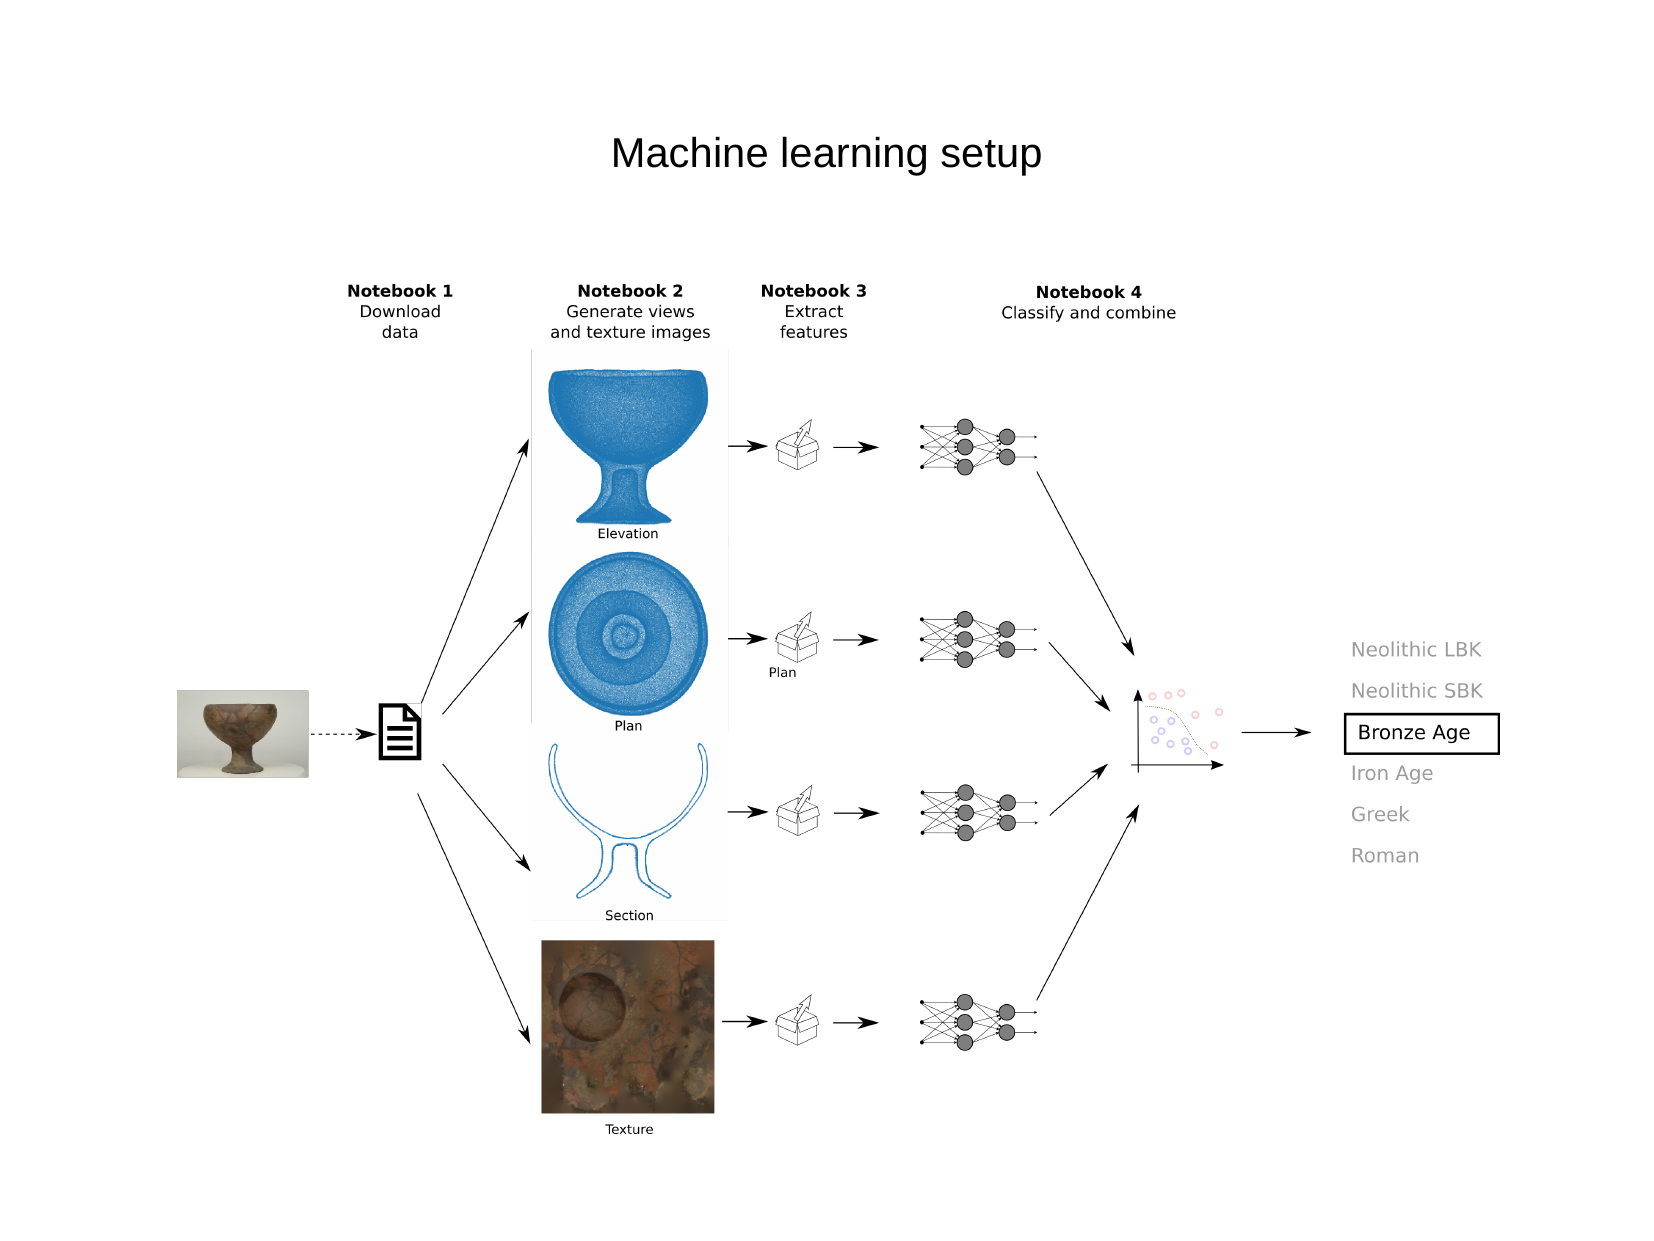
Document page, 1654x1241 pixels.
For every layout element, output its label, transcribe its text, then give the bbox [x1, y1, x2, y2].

title Machine learning setup [82, 49, 1571, 257]
picture [177, 284, 1501, 1134]
